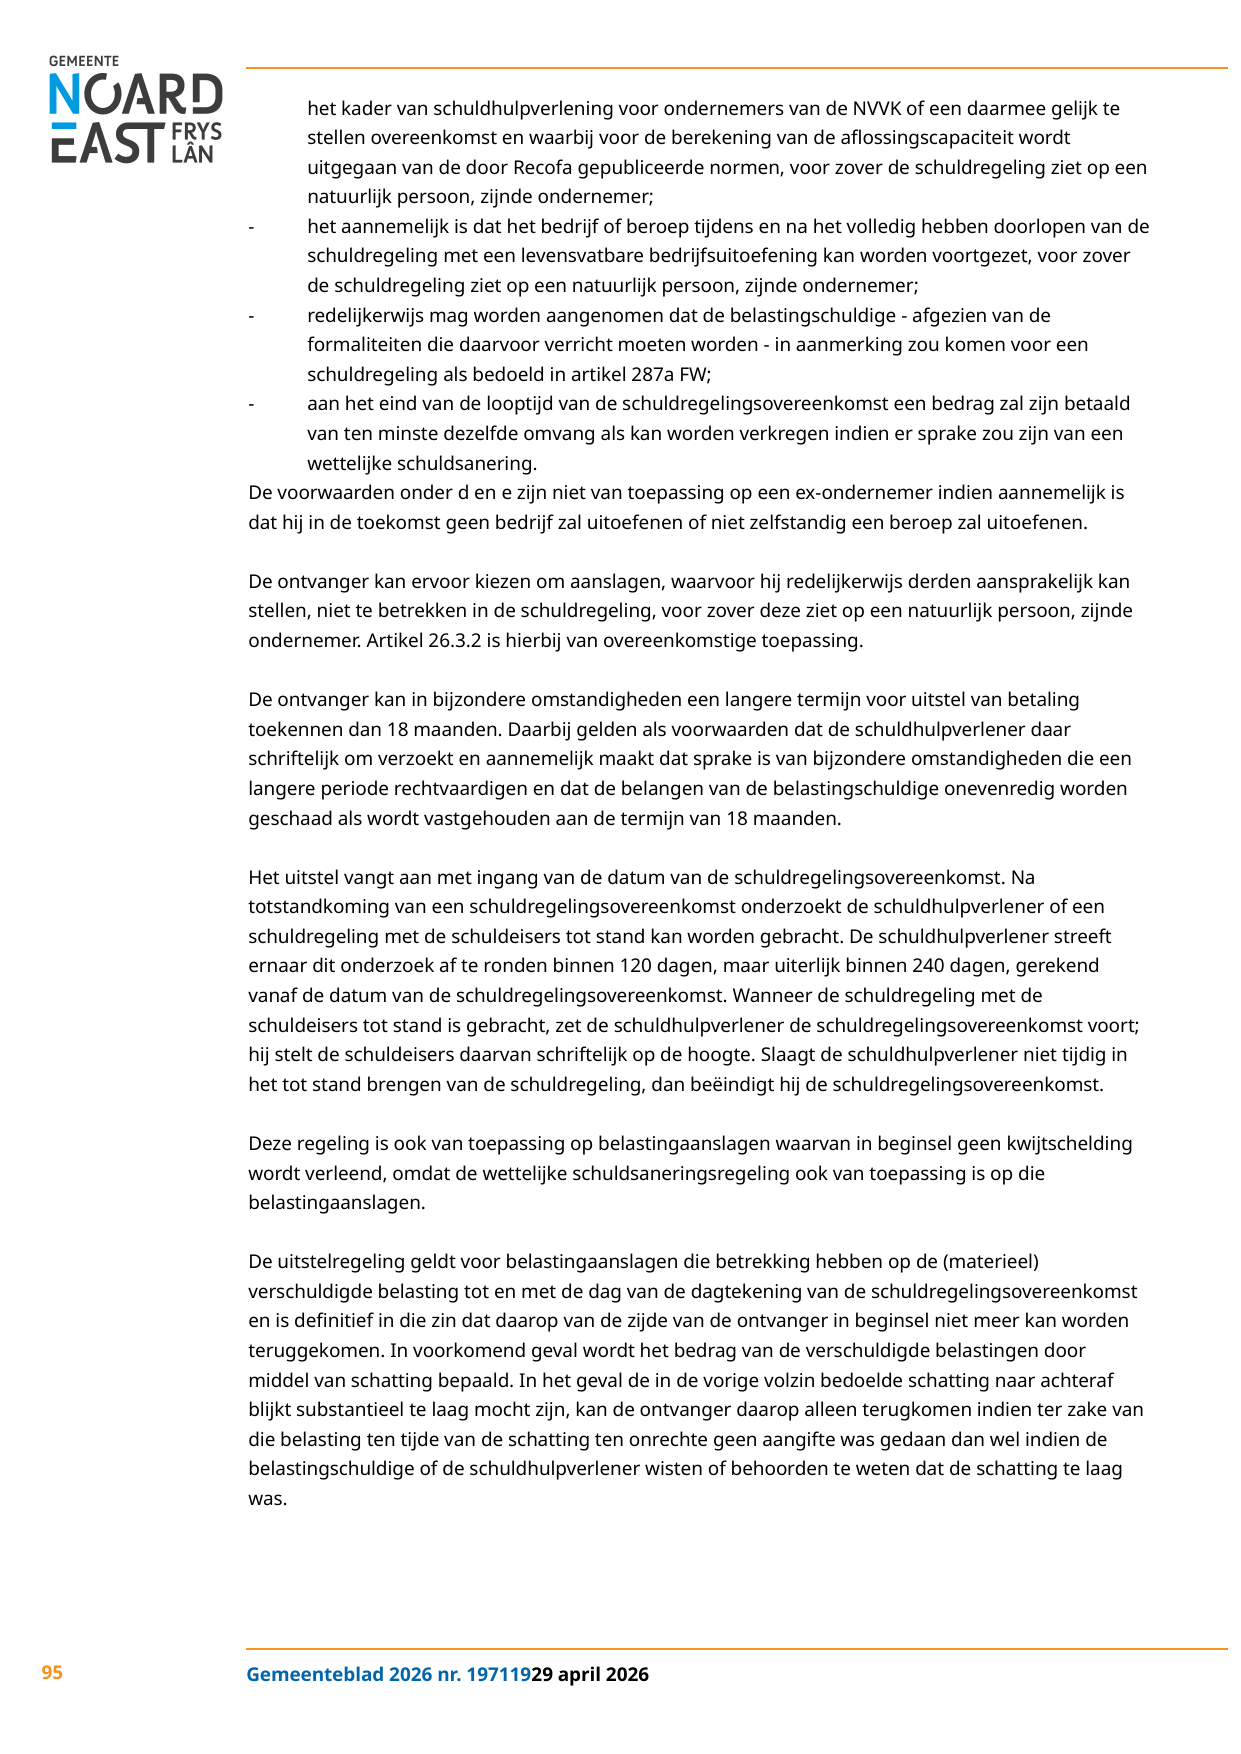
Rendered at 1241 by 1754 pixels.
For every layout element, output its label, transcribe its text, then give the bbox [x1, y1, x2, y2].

list het aannemelijk is dat het bedrijf of beroep tijdens en na het volledig hebben doorlopen van de schuldregeling met een levensvatbare bedrijfsuitoefening kan worden voortgezet, voor zover de schuldregeling ziet op een natuurlijk persoon, zijnde ondernemer; [248, 213, 1152, 298]
list redelijkerwijs mag worden aangenomen dat de belastingschuldige - afgezien van de formaliteiten die daarvoor verricht moeten worden - in aanmerking zou komen voor een schuldregeling als bedoeld in artikel 287a FW; [248, 302, 1152, 387]
list het kader van schuldhulpverlening voor ondernemers van de NVVK of een daarmee gelijk te stellen overeenkomst en waarbij voor de berekening van de aflossingscapaciteit wordt uitgegaan van de door Recofa gepubliceerde normen, voor zover de schuldregeling ziet op een natuurlijk persoon, zijnde ondernemer; [248, 95, 1152, 209]
text De ontvanger kan in bijzondere omstandigheden een langere termijn voor uitstel van betaling toekennen dan 18 maanden. Daarbij gelden als voorwaarden dat de schuldhulpverlener daar schriftelijk om verzoekt en aannemelijk maakt dat sprake is van bijzondere omstandigheden die een langere periode rechtvaardigen en dat de belangen van de belastingschuldige onevenredig worden geschaad als wordt vastgehouden aan de termijn van 18 maanden. [248, 686, 1152, 831]
list aan het eind van de looptijd van de schuldregelingsovereenkomst een bedrag zal zijn betaald van ten minste dezelfde omvang als kan worden verkregen indien er sprake zou zijn van een wettelijke schuldsanering. [248, 391, 1152, 476]
picture [41, 47, 231, 172]
text De ontvanger kan ervoor kiezen om aanslagen, waarvoor hij redelijkerwijs derden aansprakelijk kan stellen, niet te betrekken in de schuldregeling, voor zover deze ziet op een natuurlijk persoon, zijnde ondernemer. Artikel 26.3.2 is hierbij van overeenkomstige toepassing. [248, 568, 1152, 653]
text Deze regeling is ook van toepassing op belastingaanslagen waarvan in beginsel geen kwijtschelding wordt verleend, omdat de wettelijke schuldsaneringsregeling ook van toepassing is op die belastingaanslagen. [248, 1130, 1152, 1215]
text De voorwaarden onder d en e zijn niet van toepassing op een ex-ondernemer indien aannemelijk is dat hij in de toekomst geen bedrijf zal uitoefenen of niet zelfstandig een beroep zal uitoefenen. [248, 479, 1152, 535]
text Het uitstel vangt aan met ingang van de datum van de schuldregelingsovereenkomst. Na totstandkoming van een schuldregelingsovereenkomst onderzoekt de schuldhulpverlener of een schuldregeling met de schuldeisers tot stand kan worden gebracht. De schuldhulpverlener streeft ernaar dit onderzoek af te ronden binnen 120 dagen, maar uiterlijk binnen 240 dagen, gerekend vanaf de datum van de schuldregelingsovereenkomst. Wanneer de schuldregeling met de schuldeisers tot stand is gebracht, zet de schuldhulpverlener de schuldregelingsovereenkomst voort; hij stelt de schuldeisers daarvan schriftelijk op de hoogte. Slaagt de schuldhulpverlener niet tijdig in het tot stand brengen van de schuldregeling, dan beëindigt hij de schuldregelingsovereenkomst. [248, 864, 1152, 1097]
text De uitstelregeling geldt voor belastingaanslagen die betrekking hebben op de (materieel) verschuldigde belasting tot en met de dag van de dagtekening van de schuldregelingsovereenkomst en is definitief in die zin dat daarop van de zijde van de ontvanger in beginsel niet meer kan worden teruggekomen. In voorkomend geval wordt het bedrag van de verschuldigde belastingen door middel van schatting bepaald. In het geval de in de vorige volzin bedoelde schatting naar achteraf blijkt substantieel te laag mocht zijn, kan de ontvanger daarop alleen terugkomen indien ter zake van die belasting ten tijde van de schatting ten onrechte geen aangifte was gedaan dan wel indien de belastingschuldige of de schuldhulpverlener wisten of behoorden te weten dat de schatting te laag was. [248, 1248, 1152, 1511]
